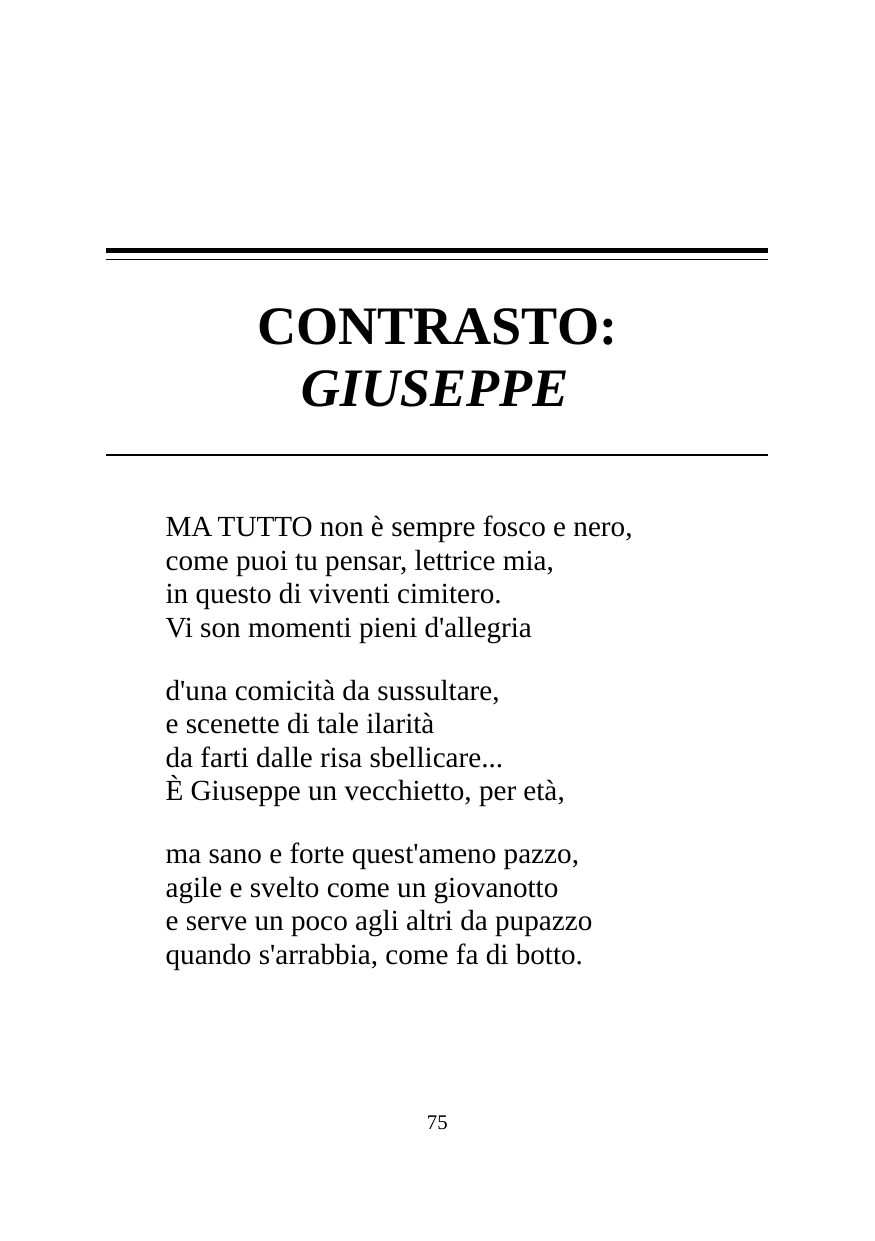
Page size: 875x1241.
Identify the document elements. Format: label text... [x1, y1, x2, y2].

text d'una comicità da sussultare, e scenette di tale ilarità da farti dalle risa sbellicare... È Giuseppe un vecchietto, per età, [165, 673, 768, 807]
subtitle CONTRASTO: GIUSEPPE [106, 260, 768, 454]
subtitle [106, 253, 768, 259]
text ma sano e forte quest'ameno pazzo, agile e svelto come un giovanotto e serve un poco agli altri da pupazzo quando s'arrabbia, come fa di botto. [165, 836, 768, 971]
text MA TUTTO non è sempre fosco e nero, come puoi tu pensar, lettrice mia, in questo di viventi cimitero. Vi son momenti pieni d'allegria [165, 509, 768, 643]
